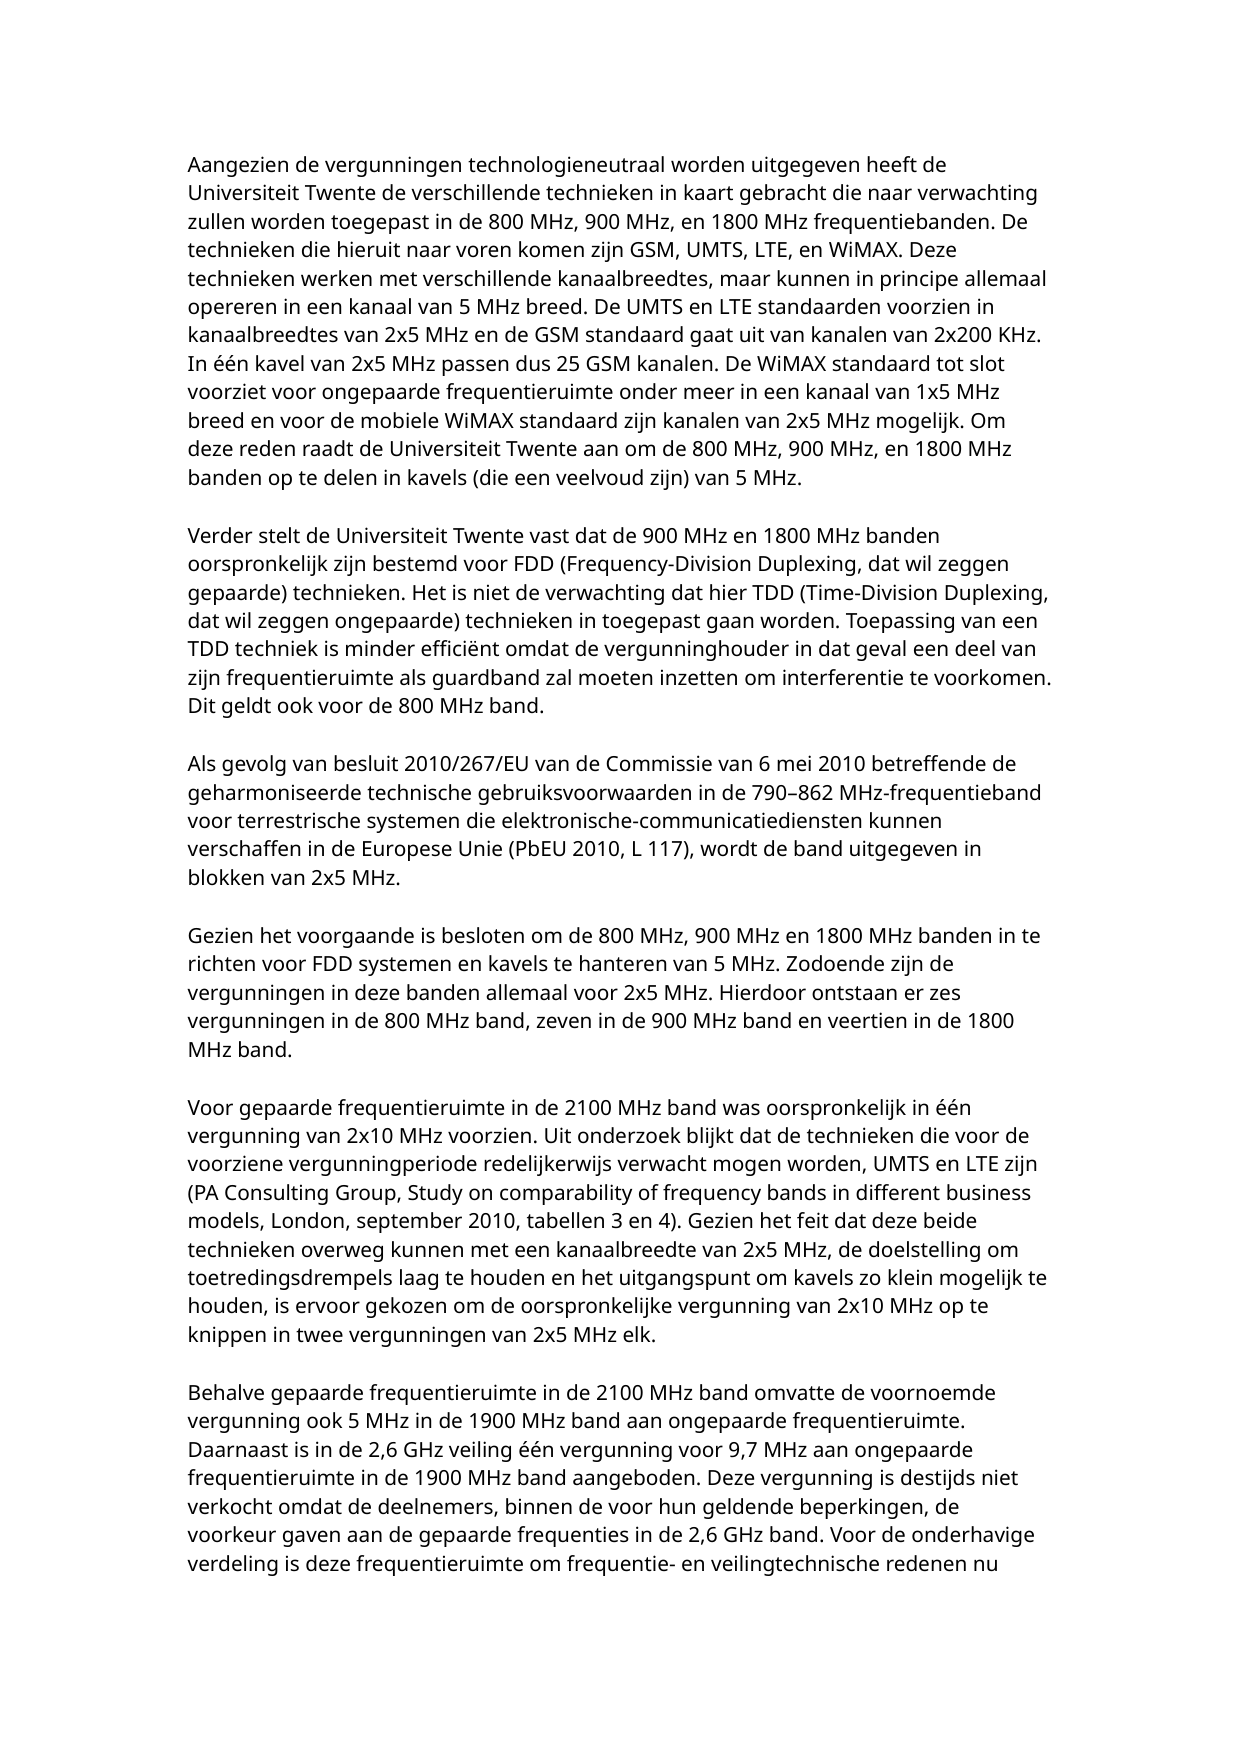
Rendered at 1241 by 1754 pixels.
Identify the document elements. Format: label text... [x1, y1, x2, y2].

text Gezien het voorgaande is besloten om de 800 MHz, 900 MHz en 1800 MHz banden in te richten voor FDD systemen en kavels te hanteren van 5 MHz. Zodoende zijn de vergunningen in deze banden allemaal voor 2x5 MHz. Hierdoor ontstaan er zes vergunningen in de 800 MHz band, zeven in de 900 MHz band en veertien in de 1800 MHz band. [187, 921, 1053, 1063]
text Verder stelt de Universiteit Twente vast dat de 900 MHz en 1800 MHz banden oorspronkelijk zijn bestemd voor FDD (Frequency-Division Duplexing, dat wil zeggen gepaarde) technieken. Het is niet de verwachting dat hier TDD (Time-Division Duplexing, dat wil zeggen ongepaarde) technieken in toegepast gaan worden. Toepassing van een TDD techniek is minder efficiënt omdat de vergunninghouder in dat geval een deel van zijn frequentieruimte als guardband zal moeten inzetten om interferentie te voorkomen. Dit geldt ook voor de 800 MHz band. [187, 521, 1053, 720]
text Aangezien de vergunningen technologieneutraal worden uitgegeven heeft de Universiteit Twente de verschillende technieken in kaart gebracht die naar verwachting zullen worden toegepast in de 800 MHz, 900 MHz, en 1800 MHz frequentiebanden. De technieken die hieruit naar voren komen zijn GSM, UMTS, LTE, en WiMAX. Deze technieken werken met verschillende kanaalbreedtes, maar kunnen in principe allemaal opereren in een kanaal van 5 MHz breed. De UMTS en LTE standaarden voorzien in kanaalbreedtes van 2x5 MHz en de GSM standaard gaat uit van kanalen van 2x200 KHz. In één kavel van 2x5 MHz passen dus 25 GSM kanalen. De WiMAX standaard tot slot voorziet voor ongepaarde frequentieruimte onder meer in een kanaal van 1x5 MHz breed en voor de mobiele WiMAX standaard zijn kanalen van 2x5 MHz mogelijk. Om deze reden raadt de Universiteit Twente aan om de 800 MHz, 900 MHz, en 1800 MHz banden op te delen in kavels (die een veelvoud zijn) van 5 MHz. [187, 150, 1053, 491]
text Voor gepaarde frequentieruimte in de 2100 MHz band was oorspronkelijk in één vergunning van 2x10 MHz voorzien. Uit onderzoek blijkt dat de technieken die voor de voorziene vergunningperiode redelijkerwijs verwacht mogen worden, UMTS en LTE zijn (PA Consulting Group, Study on comparability of frequency bands in different business models, London, september 2010, tabellen 3 en 4). Gezien het feit dat deze beide technieken overweg kunnen met een kanaalbreedte van 2x5 MHz, de doelstelling om toetredingsdrempels laag te houden en het uitgangspunt om kavels zo klein mogelijk te houden, is ervoor gekozen om de oorspronkelijke vergunning van 2x10 MHz op te knippen in twee vergunningen van 2x5 MHz elk. [187, 1093, 1053, 1348]
text Als gevolg van besluit 2010/267/EU van de Commissie van 6 mei 2010 betreffende de geharmoniseerde technische gebruiksvoorwaarden in de 790–862 MHz-frequentieband voor terrestrische systemen die elektronische-communicatiediensten kunnen verschaffen in de Europese Unie (PbEU 2010, L 117), wordt de band uitgegeven in blokken van 2x5 MHz. [187, 749, 1053, 891]
text Behalve gepaarde frequentieruimte in de 2100 MHz band omvatte de voornoemde vergunning ook 5 MHz in de 1900 MHz band aan ongepaarde frequentieruimte. Daarnaast is in de 2,6 GHz veiling één vergunning voor 9,7 MHz aan ongepaarde frequentieruimte in de 1900 MHz band aangeboden. Deze vergunning is destijds niet verkocht omdat de deelnemers, binnen de voor hun geldende beperkingen, de voorkeur gaven aan de gepaarde frequenties in de 2,6 GHz band. Voor de onderhavige verdeling is deze frequentieruimte om frequentie- en veilingtechnische redenen nu [187, 1378, 1053, 1577]
